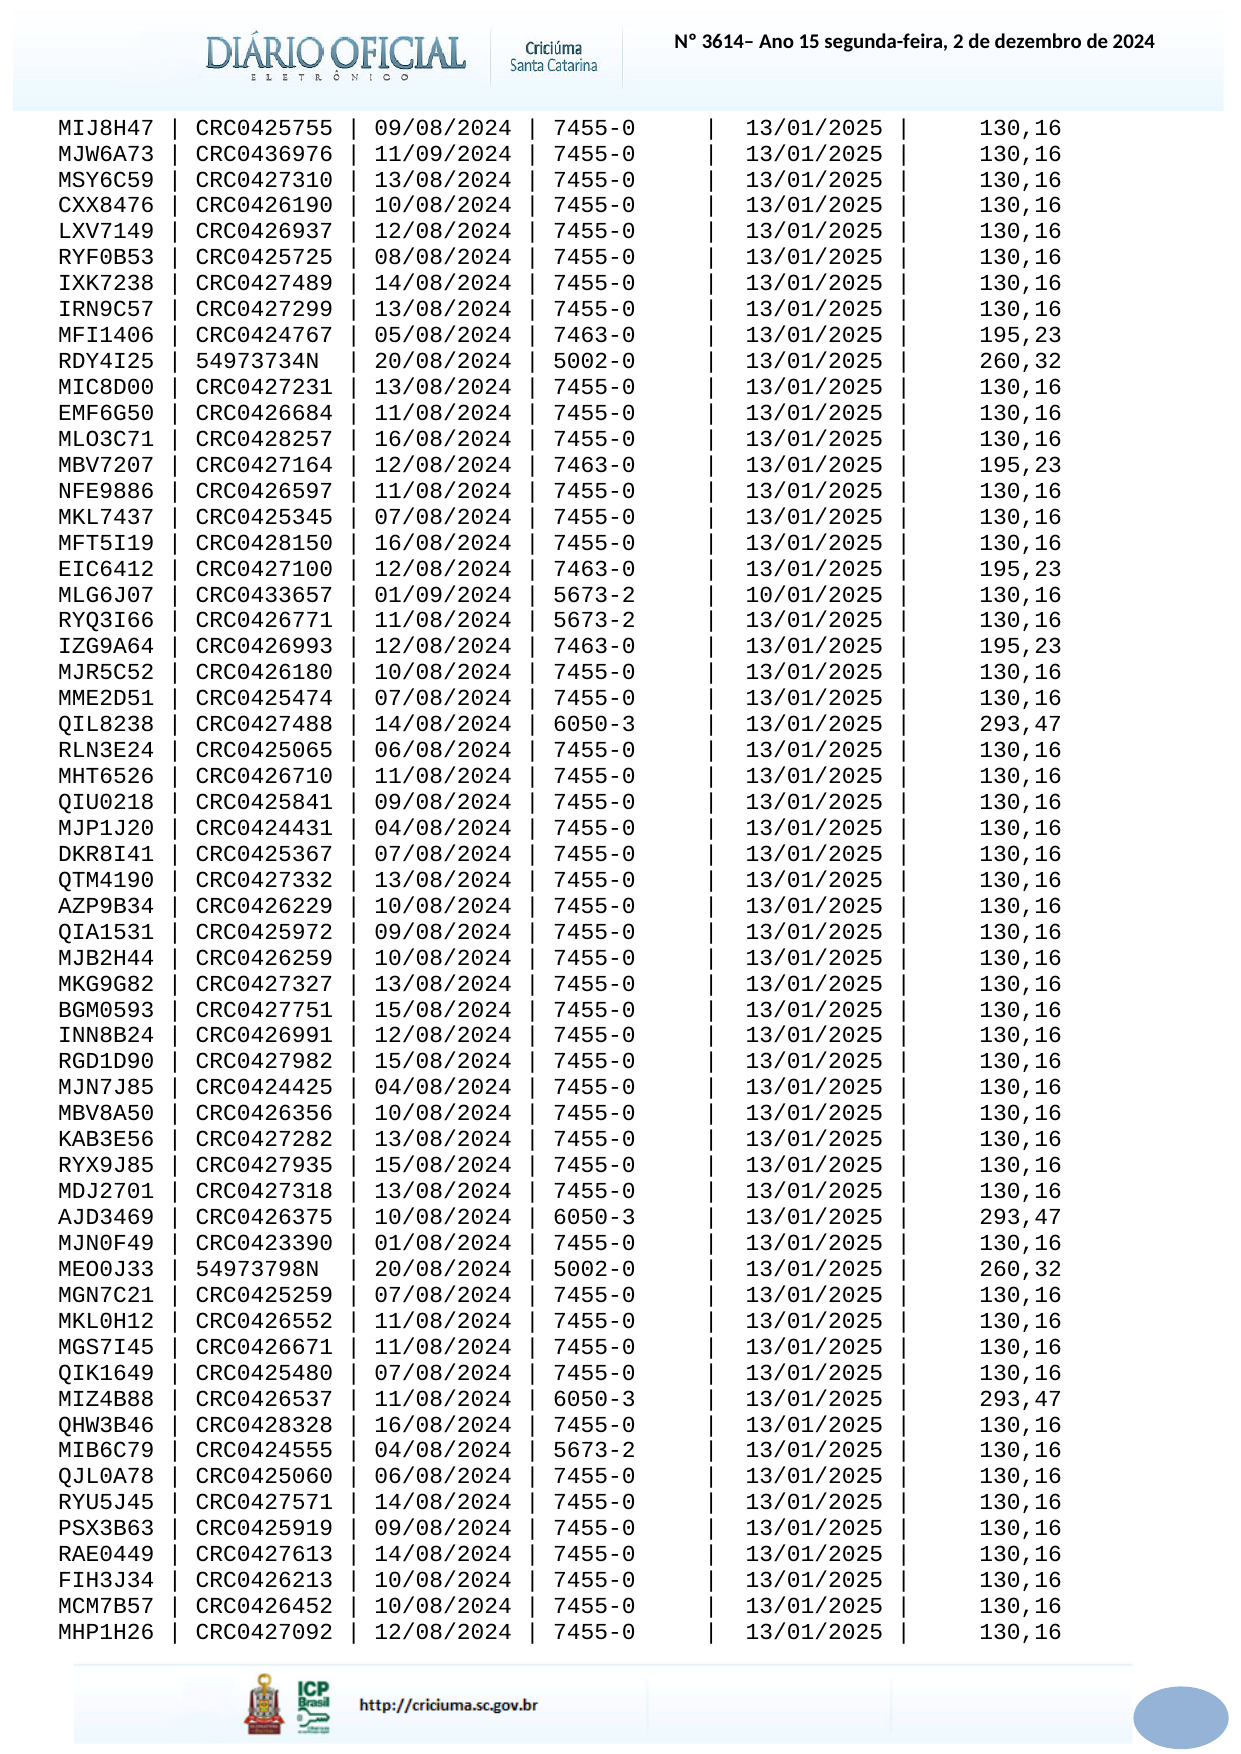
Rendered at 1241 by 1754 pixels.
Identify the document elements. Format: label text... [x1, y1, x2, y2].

text INN8B24 | CRC0426991 | 12/08/2024 | 7455-0 | 13/01/2025 | 130,16 [44, 1024, 1181, 1050]
text MME2D51 | CRC0425474 | 07/08/2024 | 7455-0 | 13/01/2025 | 130,16 [44, 687, 1181, 713]
text AZP9B34 | CRC0426229 | 10/08/2024 | 7455-0 | 13/01/2025 | 130,16 [44, 894, 1181, 920]
text MGN7C21 | CRC0425259 | 07/08/2024 | 7455-0 | 13/01/2025 | 130,16 [44, 1283, 1181, 1309]
text LXV7149 | CRC0426937 | 12/08/2024 | 7455-0 | 13/01/2025 | 130,16 [44, 220, 1181, 246]
text MJR5C52 | CRC0426180 | 10/08/2024 | 7455-0 | 13/01/2025 | 130,16 [44, 661, 1181, 687]
text DKR8I41 | CRC0425367 | 07/08/2024 | 7455-0 | 13/01/2025 | 130,16 [44, 842, 1181, 868]
text MIZ4B88 | CRC0426537 | 11/08/2024 | 6050-3 | 13/01/2025 | 293,47 [44, 1387, 1181, 1413]
text KAB3E56 | CRC0427282 | 13/08/2024 | 7455-0 | 13/01/2025 | 130,16 [44, 1128, 1181, 1153]
text MIC8D00 | CRC0427231 | 13/08/2024 | 7455-0 | 13/01/2025 | 130,16 [44, 375, 1181, 401]
text AJD3469 | CRC0426375 | 10/08/2024 | 6050-3 | 13/01/2025 | 293,47 [44, 1205, 1181, 1231]
text MKG9G82 | CRC0427327 | 13/08/2024 | 7455-0 | 13/01/2025 | 130,16 [44, 972, 1181, 998]
text MJP1J20 | CRC0424431 | 04/08/2024 | 7455-0 | 13/01/2025 | 130,16 [44, 816, 1181, 842]
text RYX9J85 | CRC0427935 | 15/08/2024 | 7455-0 | 13/01/2025 | 130,16 [44, 1153, 1181, 1179]
text QHW3B46 | CRC0428328 | 16/08/2024 | 7455-0 | 13/01/2025 | 130,16 [44, 1413, 1181, 1439]
text MKL7437 | CRC0425345 | 07/08/2024 | 7455-0 | 13/01/2025 | 130,16 [44, 505, 1181, 531]
text MHP1H26 | CRC0427092 | 12/08/2024 | 7455-0 | 13/01/2025 | 130,16 [44, 1620, 1181, 1646]
text MIJ8H47 | CRC0425755 | 09/08/2024 | 7455-0 | 13/01/2025 | 130,16 [44, 116, 1181, 142]
text MFI1406 | CRC0424767 | 05/08/2024 | 7463-0 | 13/01/2025 | 195,23 [44, 323, 1181, 349]
text MJN7J85 | CRC0424425 | 04/08/2024 | 7455-0 | 13/01/2025 | 130,16 [44, 1076, 1181, 1102]
text MBV7207 | CRC0427164 | 12/08/2024 | 7463-0 | 13/01/2025 | 195,23 [44, 453, 1181, 479]
text RDY4I25 | 54973734N | 20/08/2024 | 5002-0 | 13/01/2025 | 260,32 [44, 349, 1181, 375]
text QIA1531 | CRC0425972 | 09/08/2024 | 7455-0 | 13/01/2025 | 130,16 [44, 920, 1181, 946]
text RYU5J45 | CRC0427571 | 14/08/2024 | 7455-0 | 13/01/2025 | 130,16 [44, 1491, 1181, 1517]
text RLN3E24 | CRC0425065 | 06/08/2024 | 7455-0 | 13/01/2025 | 130,16 [44, 738, 1181, 764]
text MCM7B57 | CRC0426452 | 10/08/2024 | 7455-0 | 13/01/2025 | 130,16 [44, 1594, 1181, 1620]
text QIL8238 | CRC0427488 | 14/08/2024 | 6050-3 | 13/01/2025 | 293,47 [44, 713, 1181, 738]
text MKL0H12 | CRC0426552 | 11/08/2024 | 7455-0 | 13/01/2025 | 130,16 [44, 1309, 1181, 1335]
text MDJ2701 | CRC0427318 | 13/08/2024 | 7455-0 | 13/01/2025 | 130,16 [44, 1179, 1181, 1205]
text IZG9A64 | CRC0426993 | 12/08/2024 | 7463-0 | 13/01/2025 | 195,23 [44, 635, 1181, 661]
text BGM0593 | CRC0427751 | 15/08/2024 | 7455-0 | 13/01/2025 | 130,16 [44, 998, 1181, 1024]
text QIU0218 | CRC0425841 | 09/08/2024 | 7455-0 | 13/01/2025 | 130,16 [44, 790, 1181, 816]
text CXX8476 | CRC0426190 | 10/08/2024 | 7455-0 | 13/01/2025 | 130,16 [44, 194, 1181, 220]
text MSY6C59 | CRC0427310 | 13/08/2024 | 7455-0 | 13/01/2025 | 130,16 [44, 168, 1181, 194]
text MEO0J33 | 54973798N | 20/08/2024 | 5002-0 | 13/01/2025 | 260,32 [44, 1257, 1181, 1283]
text RYF0B53 | CRC0425725 | 08/08/2024 | 7455-0 | 13/01/2025 | 130,16 [44, 246, 1181, 272]
text RGD1D90 | CRC0427982 | 15/08/2024 | 7455-0 | 13/01/2025 | 130,16 [44, 1050, 1181, 1076]
text MJN0F49 | CRC0423390 | 01/08/2024 | 7455-0 | 13/01/2025 | 130,16 [44, 1231, 1181, 1257]
text PSX3B63 | CRC0425919 | 09/08/2024 | 7455-0 | 13/01/2025 | 130,16 [44, 1517, 1181, 1543]
text MBV8A50 | CRC0426356 | 10/08/2024 | 7455-0 | 13/01/2025 | 130,16 [44, 1102, 1181, 1128]
text FIH3J34 | CRC0426213 | 10/08/2024 | 7455-0 | 13/01/2025 | 130,16 [44, 1568, 1181, 1594]
text EIC6412 | CRC0427100 | 12/08/2024 | 7463-0 | 13/01/2025 | 195,23 [44, 557, 1181, 583]
text MLG6J07 | CRC0433657 | 01/09/2024 | 5673-2 | 10/01/2025 | 130,16 [44, 583, 1181, 609]
text RAE0449 | CRC0427613 | 14/08/2024 | 7455-0 | 13/01/2025 | 130,16 [44, 1543, 1181, 1568]
text MHT6526 | CRC0426710 | 11/08/2024 | 7455-0 | 13/01/2025 | 130,16 [44, 764, 1181, 790]
text QTM4190 | CRC0427332 | 13/08/2024 | 7455-0 | 13/01/2025 | 130,16 [44, 868, 1181, 894]
text EMF6G50 | CRC0426684 | 11/08/2024 | 7455-0 | 13/01/2025 | 130,16 [44, 401, 1181, 427]
text MFT5I19 | CRC0428150 | 16/08/2024 | 7455-0 | 13/01/2025 | 130,16 [44, 531, 1181, 557]
text IXK7238 | CRC0427489 | 14/08/2024 | 7455-0 | 13/01/2025 | 130,16 [44, 272, 1181, 298]
text MGS7I45 | CRC0426671 | 11/08/2024 | 7455-0 | 13/01/2025 | 130,16 [44, 1335, 1181, 1361]
text RYQ3I66 | CRC0426771 | 11/08/2024 | 5673-2 | 13/01/2025 | 130,16 [44, 609, 1181, 635]
text MJW6A73 | CRC0436976 | 11/09/2024 | 7455-0 | 13/01/2025 | 130,16 [44, 142, 1181, 168]
text QIK1649 | CRC0425480 | 07/08/2024 | 7455-0 | 13/01/2025 | 130,16 [44, 1361, 1181, 1387]
text QJL0A78 | CRC0425060 | 06/08/2024 | 7455-0 | 13/01/2025 | 130,16 [44, 1465, 1181, 1491]
text MLO3C71 | CRC0428257 | 16/08/2024 | 7455-0 | 13/01/2025 | 130,16 [44, 427, 1181, 453]
text IRN9C57 | CRC0427299 | 13/08/2024 | 7455-0 | 13/01/2025 | 130,16 [44, 298, 1181, 323]
text MJB2H44 | CRC0426259 | 10/08/2024 | 7455-0 | 13/01/2025 | 130,16 [44, 946, 1181, 972]
text NFE9886 | CRC0426597 | 11/08/2024 | 7455-0 | 13/01/2025 | 130,16 [44, 479, 1181, 505]
text MIB6C79 | CRC0424555 | 04/08/2024 | 5673-2 | 13/01/2025 | 130,16 [44, 1439, 1181, 1465]
